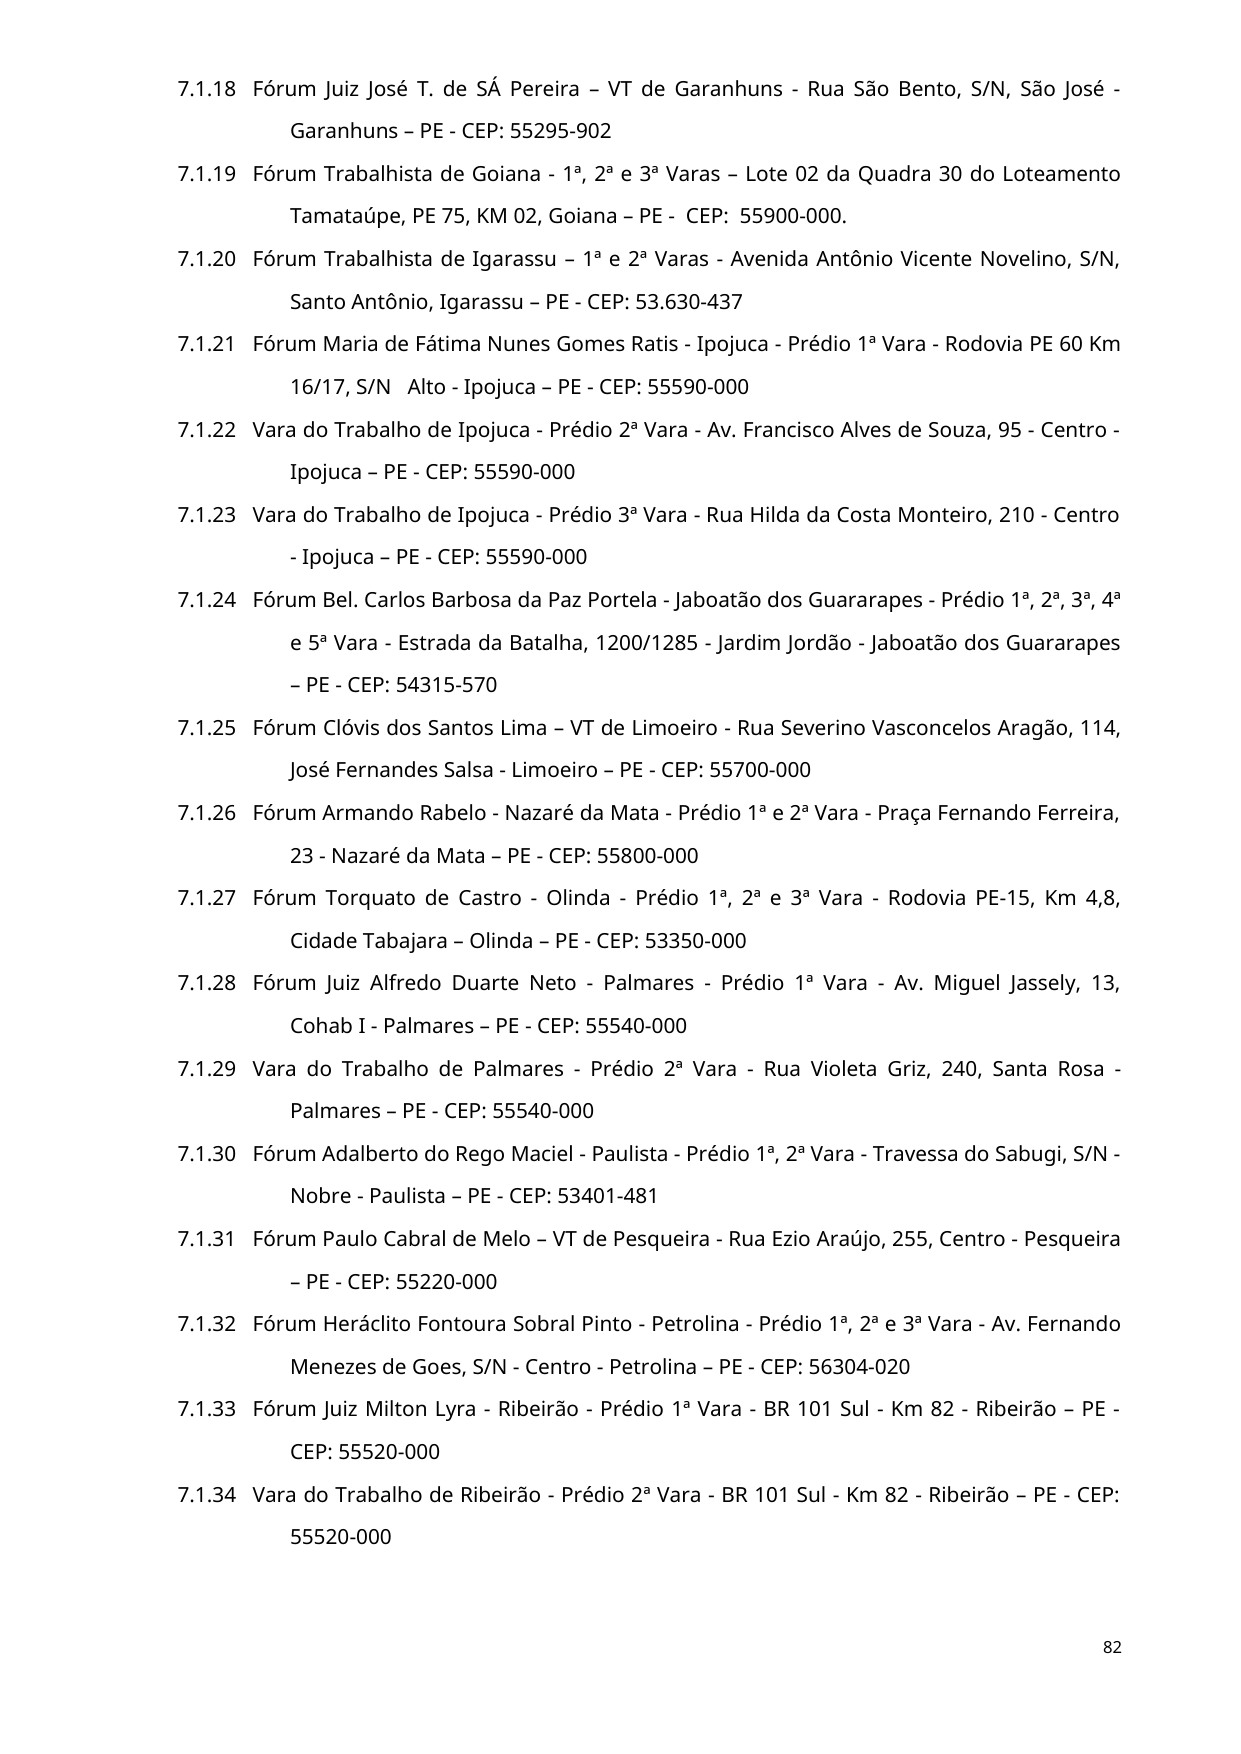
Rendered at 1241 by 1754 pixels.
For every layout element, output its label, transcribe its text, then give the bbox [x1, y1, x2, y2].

list Fórum Heráclito Fontoura Sobral Pinto - Petrolina - Prédio 1ª, 2ª e 3ª Vara - Av. Fernando Menezes de Goes, S/N - Centro - Petrolina – PE - CEP: 56304-020 [177, 1309, 1122, 1380]
list Fórum Adalberto do Rego Maciel - Paulista - Prédio 1ª, 2ª Vara - Travessa do Sabugi, S/N - Nobre - Paulista – PE - CEP: 53401-481 [177, 1139, 1122, 1210]
list Fórum Armando Rabelo - Nazaré da Mata - Prédio 1ª e 2ª Vara - Praça Fernando Ferreira, 23 - Nazaré da Mata – PE - CEP: 55800-000 [177, 798, 1122, 869]
list Vara do Trabalho de Palmares - Prédio 2ª Vara - Rua Violeta Griz, 240, Santa Rosa - Palmares – PE - CEP: 55540-000 [177, 1054, 1122, 1125]
list Fórum Trabalhista de Igarassu – 1ª e 2ª Varas - Avenida Antônio Vicente Novelino, S/N, Santo Antônio, Igarassu – PE - CEP: 53.630-437 [177, 244, 1122, 315]
list Fórum Trabalhista de Goiana - 1ª, 2ª e 3ª Varas – Lote 02 da Quadra 30 do Loteamento Tamataúpe, PE 75, KM 02, Goiana – PE - CEP: 55900-000. [177, 159, 1122, 230]
list Fórum Clóvis dos Santos Lima – VT de Limoeiro - Rua Severino Vasconcelos Aragão, 114, José Fernandes Salsa - Limoeiro – PE - CEP: 55700-000 [177, 713, 1122, 784]
list Fórum Juiz Alfredo Duarte Neto - Palmares - Prédio 1ª Vara - Av. Miguel Jassely, 13, Cohab I - Palmares – PE - CEP: 55540-000 [177, 968, 1122, 1039]
list Fórum Juiz José T. de SÁ Pereira – VT de Garanhuns - Rua São Bento, S/N, São José - Garanhuns – PE - CEP: 55295-902 [177, 74, 1122, 145]
list Vara do Trabalho de Ipojuca - Prédio 2ª Vara - Av. Francisco Alves de Souza, 95 - Centro - Ipojuca – PE - CEP: 55590-000 [177, 415, 1122, 486]
list Fórum Juiz Milton Lyra - Ribeirão - Prédio 1ª Vara - BR 101 Sul - Km 82 - Ribeirão – PE - CEP: 55520-000 [177, 1394, 1122, 1466]
list Vara do Trabalho de Ipojuca - Prédio 3ª Vara - Rua Hilda da Costa Monteiro, 210 - Centro - Ipojuca – PE - CEP: 55590-000 [177, 500, 1122, 571]
list Vara do Trabalho de Ribeirão - Prédio 2ª Vara - BR 101 Sul - Km 82 - Ribeirão – PE - CEP: 55520-000 [177, 1480, 1122, 1551]
list Fórum Maria de Fátima Nunes Gomes Ratis - Ipojuca - Prédio 1ª Vara - Rodovia PE 60 Km 16/17, S/N Alto - Ipojuca – PE - CEP: 55590-000 [177, 329, 1122, 401]
list Fórum Torquato de Castro - Olinda - Prédio 1ª, 2ª e 3ª Vara - Rodovia PE-15, Km 4,8, Cidade Tabajara – Olinda – PE - CEP: 53350-000 [177, 883, 1122, 954]
list Fórum Bel. Carlos Barbosa da Paz Portela - Jaboatão dos Guararapes - Prédio 1ª, 2ª, 3ª, 4ª e 5ª Vara - Estrada da Batalha, 1200/1285 - Jardim Jordão - Jaboatão dos Guararapes – PE - CEP: 54315-570 [177, 585, 1122, 699]
list Fórum Paulo Cabral de Melo – VT de Pesqueira - Rua Ezio Araújo, 255, Centro - Pesqueira – PE - CEP: 55220-000 [177, 1224, 1122, 1295]
